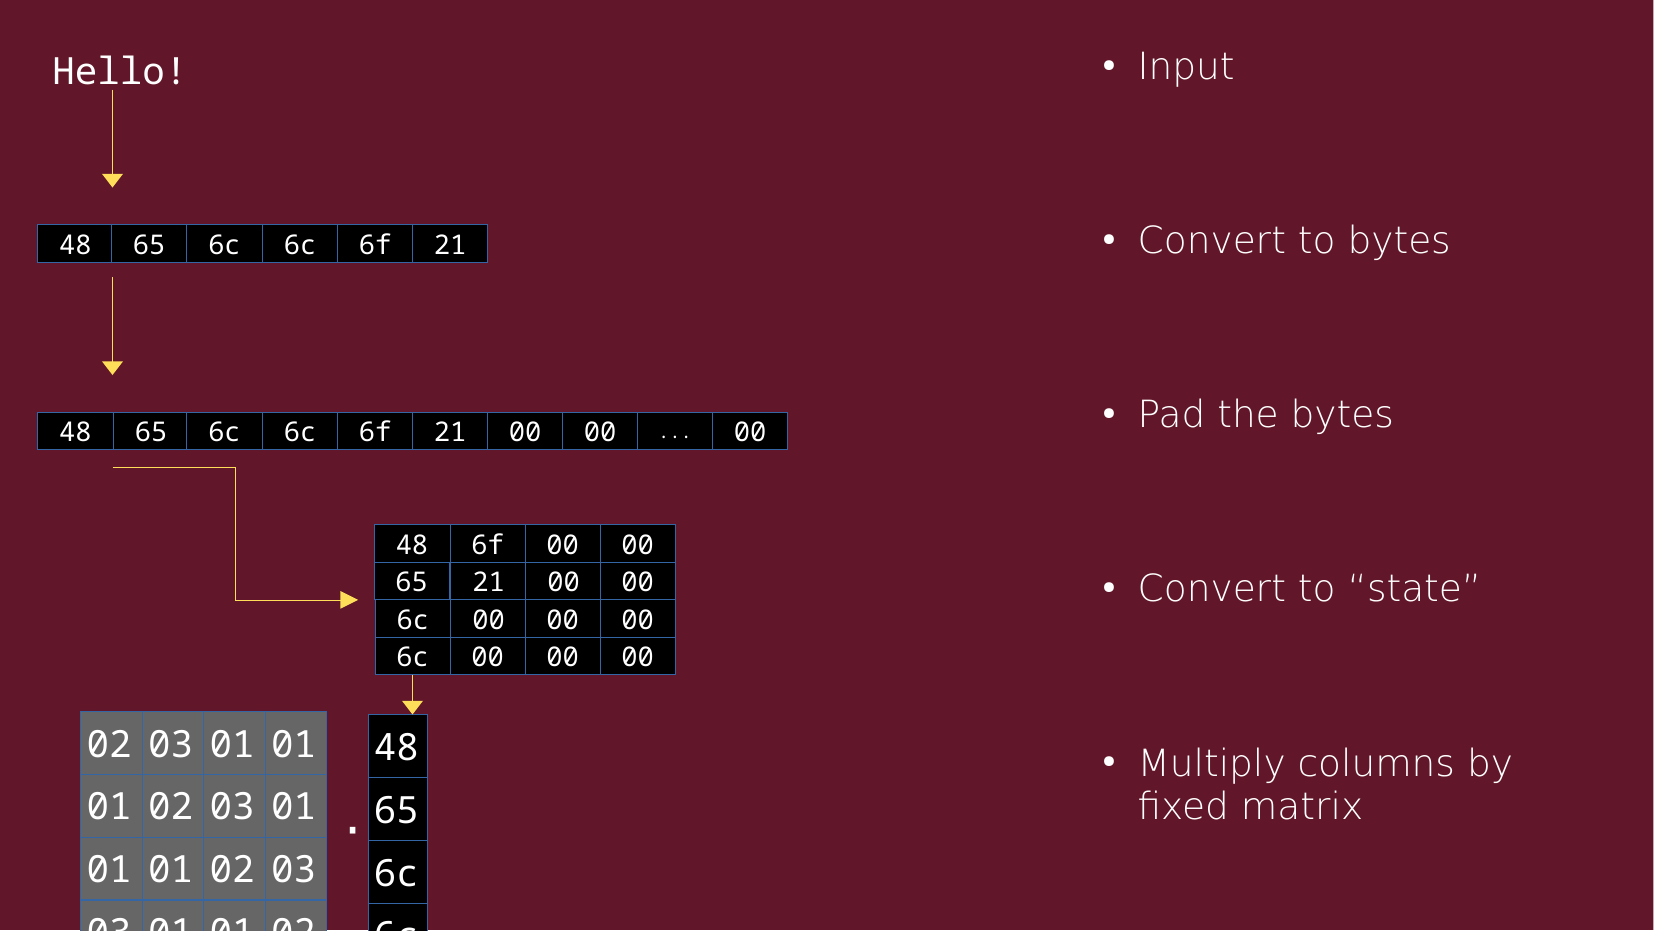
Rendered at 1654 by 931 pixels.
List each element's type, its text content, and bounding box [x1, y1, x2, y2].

table_header 48 [369, 715, 427, 777]
text_box Hello! [37, 37, 226, 90]
text_box 00 [600, 637, 676, 675]
text_box 6c [375, 599, 450, 637]
text_box 6c [262, 412, 337, 450]
table_cell 02 [143, 775, 203, 837]
table_header 03 [143, 712, 203, 774]
table_cell 6c [369, 841, 427, 903]
table_cell 01 [153, 921, 163, 931]
text_box 00 [525, 599, 600, 637]
table_cell 02 [276, 921, 286, 931]
text_box 21 [412, 224, 488, 263]
text_box 21 [450, 562, 525, 599]
table_cell 03 [81, 901, 142, 931]
table_cell 03 [204, 775, 265, 837]
table_header 01 [266, 712, 326, 774]
text_box 48 [374, 524, 450, 562]
text_box 65 [113, 412, 186, 450]
text_box 00 [600, 524, 676, 562]
table_cell 01 [204, 901, 265, 931]
text_box ⋅ [330, 784, 361, 915]
table_cell 03 [266, 838, 326, 899]
table_cell 01 [214, 921, 224, 931]
text_box Input Convert to bytes Pad the bytes Convert to “state” Multiply columns by fixed matrix [1087, 37, 1576, 836]
text_box 21 [412, 412, 487, 450]
table_cell 02 [266, 901, 326, 931]
text_box 00 [562, 412, 637, 450]
table_cell 01 [81, 775, 142, 837]
text_box 48 [37, 412, 113, 450]
table_header 01 [204, 712, 265, 774]
text_box 00 [600, 562, 676, 599]
table_cell 65 [369, 778, 427, 840]
table_cell 01 [81, 838, 142, 899]
text_box 65 [111, 224, 186, 263]
text_box 00 [450, 599, 525, 637]
text_box 00 [525, 562, 600, 599]
text_box 00 [450, 637, 525, 675]
text_box 65 [374, 562, 450, 600]
text_box 00 [525, 637, 600, 675]
text_box 6c [262, 224, 337, 263]
text_box 00 [525, 524, 600, 562]
text_box 00 [487, 412, 562, 450]
table_cell 02 [204, 838, 265, 899]
text_box 48 [37, 224, 111, 263]
text_box 6c [186, 224, 262, 263]
text_box ... [637, 412, 712, 450]
table_header 02 [81, 712, 142, 774]
text_box 6c [375, 637, 450, 675]
table_cell 03 [91, 921, 101, 931]
text_box 00 [712, 412, 788, 450]
text_box 6f [337, 224, 412, 263]
table_cell 01 [266, 775, 326, 837]
table_cell 01 [143, 838, 203, 899]
table_cell 01 [143, 901, 203, 931]
text_box 6f [450, 524, 525, 562]
text_box 6f [337, 412, 412, 450]
text_box 6c [186, 412, 262, 450]
table_cell 6c [369, 904, 427, 931]
text_box 00 [600, 599, 676, 637]
